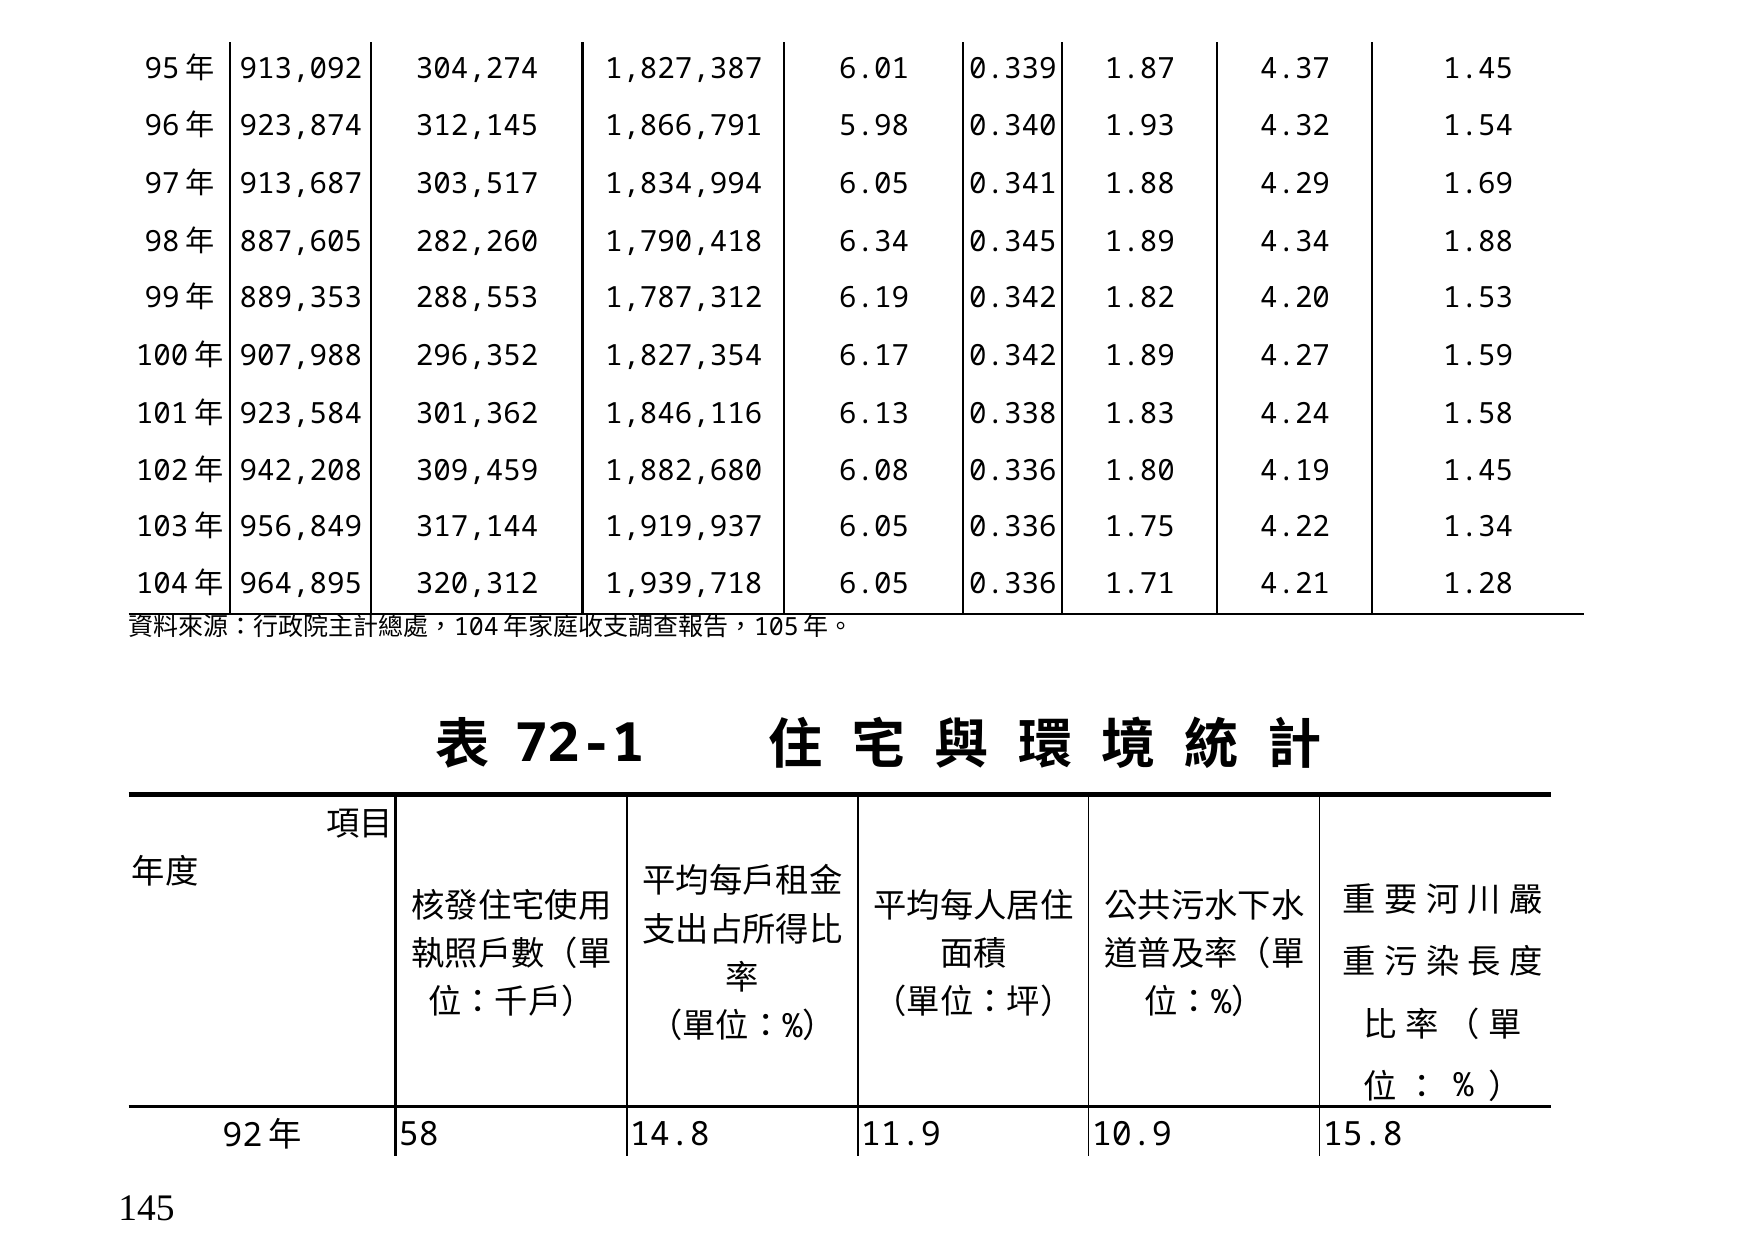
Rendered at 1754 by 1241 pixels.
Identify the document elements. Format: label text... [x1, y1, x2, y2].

table_cell 1,866,791 [584, 99, 783, 155]
table_cell 1.59 [1373, 328, 1583, 387]
table_header 重要河川嚴重污染長度比率（單位：%） [1320, 797, 1551, 1105]
table_cell 6.08 [785, 444, 962, 500]
table_cell 104年 [129, 557, 229, 613]
table_cell 1.88 [1373, 215, 1583, 271]
table_header 項目 年度 [129, 797, 394, 1105]
table_cell 6.17 [785, 328, 962, 387]
table_cell 95年 [129, 42, 229, 99]
table_cell 0.339 [964, 42, 1061, 99]
table_cell 99年 [129, 271, 229, 328]
table_cell 0.342 [964, 328, 1061, 387]
table_header 平均每戶租金支出占所得比率 （單位：%） [628, 797, 857, 1105]
table_cell 92年 [129, 1108, 394, 1156]
table_cell 1.58 [1373, 388, 1583, 444]
table_cell 1.53 [1373, 271, 1583, 328]
table_cell 4.27 [1218, 328, 1371, 387]
table_cell 1.88 [1063, 155, 1216, 215]
table_cell 1,827,354 [584, 328, 783, 387]
table_cell 96年 [129, 99, 229, 155]
table_header 核發住宅使用執照戶數（單位：千戶） [397, 797, 626, 1105]
text 資料來源：行政院主計總處，104年家庭收支調查報告，105年。 [128, 615, 1628, 640]
table_cell 6.05 [785, 557, 962, 613]
table_cell 6.19 [785, 271, 962, 328]
table_cell 4.22 [1218, 500, 1371, 557]
table_cell 1.28 [1373, 557, 1583, 613]
table_cell 1,939,718 [584, 557, 783, 613]
table_cell 923,874 [231, 99, 370, 155]
table_cell 913,687 [231, 155, 370, 215]
table_cell 1.93 [1063, 99, 1216, 155]
table_cell 907,988 [231, 328, 370, 387]
table_cell 1.45 [1373, 42, 1583, 99]
table_cell 942,208 [231, 444, 370, 500]
table_cell 1.69 [1373, 155, 1583, 215]
table_header 公共污水下水道普及率（單位：%） [1089, 797, 1319, 1105]
table_cell 6.05 [785, 500, 962, 557]
table_cell 10.9 [1089, 1108, 1319, 1156]
table_cell 320,312 [372, 557, 581, 613]
table_cell 102年 [129, 444, 229, 500]
table_cell 11.9 [859, 1108, 1088, 1156]
table_cell 4.29 [1218, 155, 1371, 215]
table_cell 5.98 [785, 99, 962, 155]
table_cell 956,849 [231, 500, 370, 557]
table_cell 1.89 [1063, 328, 1216, 387]
table_cell 4.19 [1218, 444, 1371, 500]
table_cell 6.13 [785, 388, 962, 444]
table_cell 889,353 [231, 271, 370, 328]
table_cell 1.83 [1063, 388, 1216, 444]
table_cell 4.34 [1218, 215, 1371, 271]
table_cell 288,553 [372, 271, 581, 328]
table_cell 303,517 [372, 155, 581, 215]
table_cell 6.01 [785, 42, 962, 99]
table_cell 4.37 [1218, 42, 1371, 99]
table_cell 0.336 [964, 444, 1061, 500]
table_cell 103年 [129, 500, 229, 557]
table_cell 1.75 [1063, 500, 1216, 557]
table_cell 0.336 [964, 557, 1061, 613]
table_cell 1,790,418 [584, 215, 783, 271]
table_cell 317,144 [372, 500, 581, 557]
table_cell 0.336 [964, 500, 1061, 557]
table_header 平均每人居住面積 （單位：坪） [859, 797, 1088, 1105]
table_cell 1.34 [1373, 500, 1583, 557]
table_cell 301,362 [372, 388, 581, 444]
table_cell 304,274 [372, 42, 581, 99]
table_cell 101年 [129, 388, 229, 444]
table_cell 1.71 [1063, 557, 1216, 613]
table_cell 1,882,680 [584, 444, 783, 500]
table_cell 6.05 [785, 155, 962, 215]
table_cell 0.341 [964, 155, 1061, 215]
table_cell 913,092 [231, 42, 370, 99]
table_cell 0.345 [964, 215, 1061, 271]
table_cell 1.82 [1063, 271, 1216, 328]
table_cell 1,787,312 [584, 271, 783, 328]
table_cell 100年 [129, 328, 229, 387]
table_cell 1.89 [1063, 215, 1216, 271]
table_cell 1,919,937 [584, 500, 783, 557]
table_cell 312,145 [372, 99, 581, 155]
table_cell 887,605 [231, 215, 370, 271]
table_cell 1,834,994 [584, 155, 783, 215]
table_cell 309,459 [372, 444, 581, 500]
table_cell 1.87 [1063, 42, 1216, 99]
table_cell 0.342 [964, 271, 1061, 328]
table_cell 98年 [129, 215, 229, 271]
table_cell 1.54 [1373, 99, 1583, 155]
table_cell 4.20 [1218, 271, 1371, 328]
table_cell 964,895 [231, 557, 370, 613]
table_cell 4.32 [1218, 99, 1371, 155]
table_cell 15.8 [1320, 1108, 1551, 1156]
table_cell 6.34 [785, 215, 962, 271]
table_cell 1,827,387 [584, 42, 783, 99]
table_cell 0.338 [964, 388, 1061, 444]
table_cell 58 [397, 1108, 626, 1156]
table_cell 0.340 [964, 99, 1061, 155]
table_cell 1.80 [1063, 444, 1216, 500]
subtitle 表72-1 住宅與環境統計 [128, 667, 1628, 792]
table_cell 14.8 [628, 1108, 857, 1156]
table_cell 296,352 [372, 328, 581, 387]
table_cell 97年 [129, 155, 229, 215]
table_cell 1,846,116 [584, 388, 783, 444]
table_cell 4.24 [1218, 388, 1371, 444]
table_cell 1.45 [1373, 444, 1583, 500]
table_cell 282,260 [372, 215, 581, 271]
table_cell 4.21 [1218, 557, 1371, 613]
table_cell 923,584 [231, 388, 370, 444]
